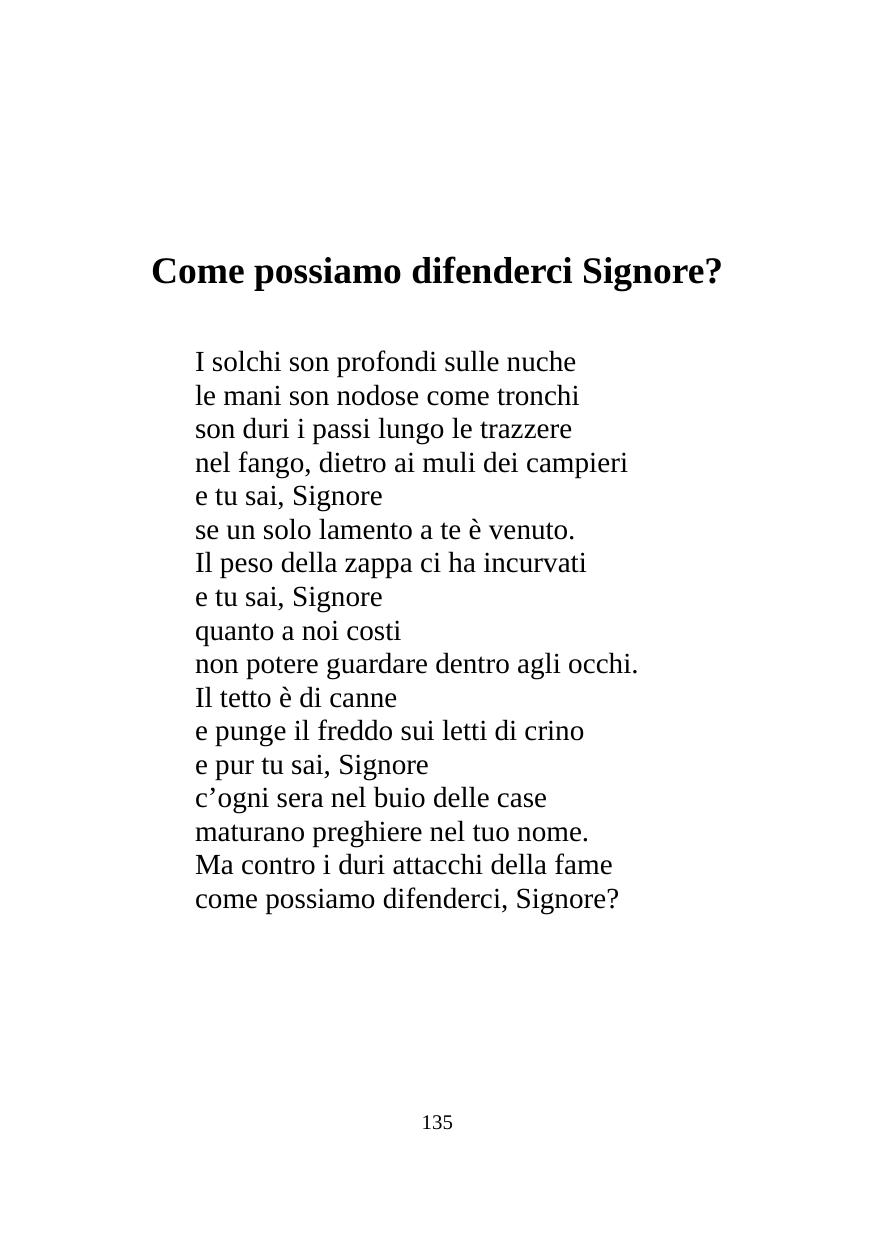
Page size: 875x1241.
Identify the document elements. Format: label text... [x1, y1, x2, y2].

text I solchi son profondi sulle nuche le mani son nodose come tronchi son duri i passi lungo le trazzere nel fango, dietro ai muli dei campieri e tu sai, Signore se un solo lamento a te è venuto. Il peso della zappa ci ha incurvati e tu sai, Signore quanto a noi costi non potere guardare dentro agli occhi. Il tetto è di canne e punge il freddo sui letti di crino e pur tu sai, Signore c’ogni sera nel buio delle case maturano preghiere nel tuo nome. Ma contro i duri attacchi della fame come possiamo difenderci, Signore? [195, 344, 768, 914]
subtitle Come possiamo difenderci Signore? [106, 248, 768, 291]
